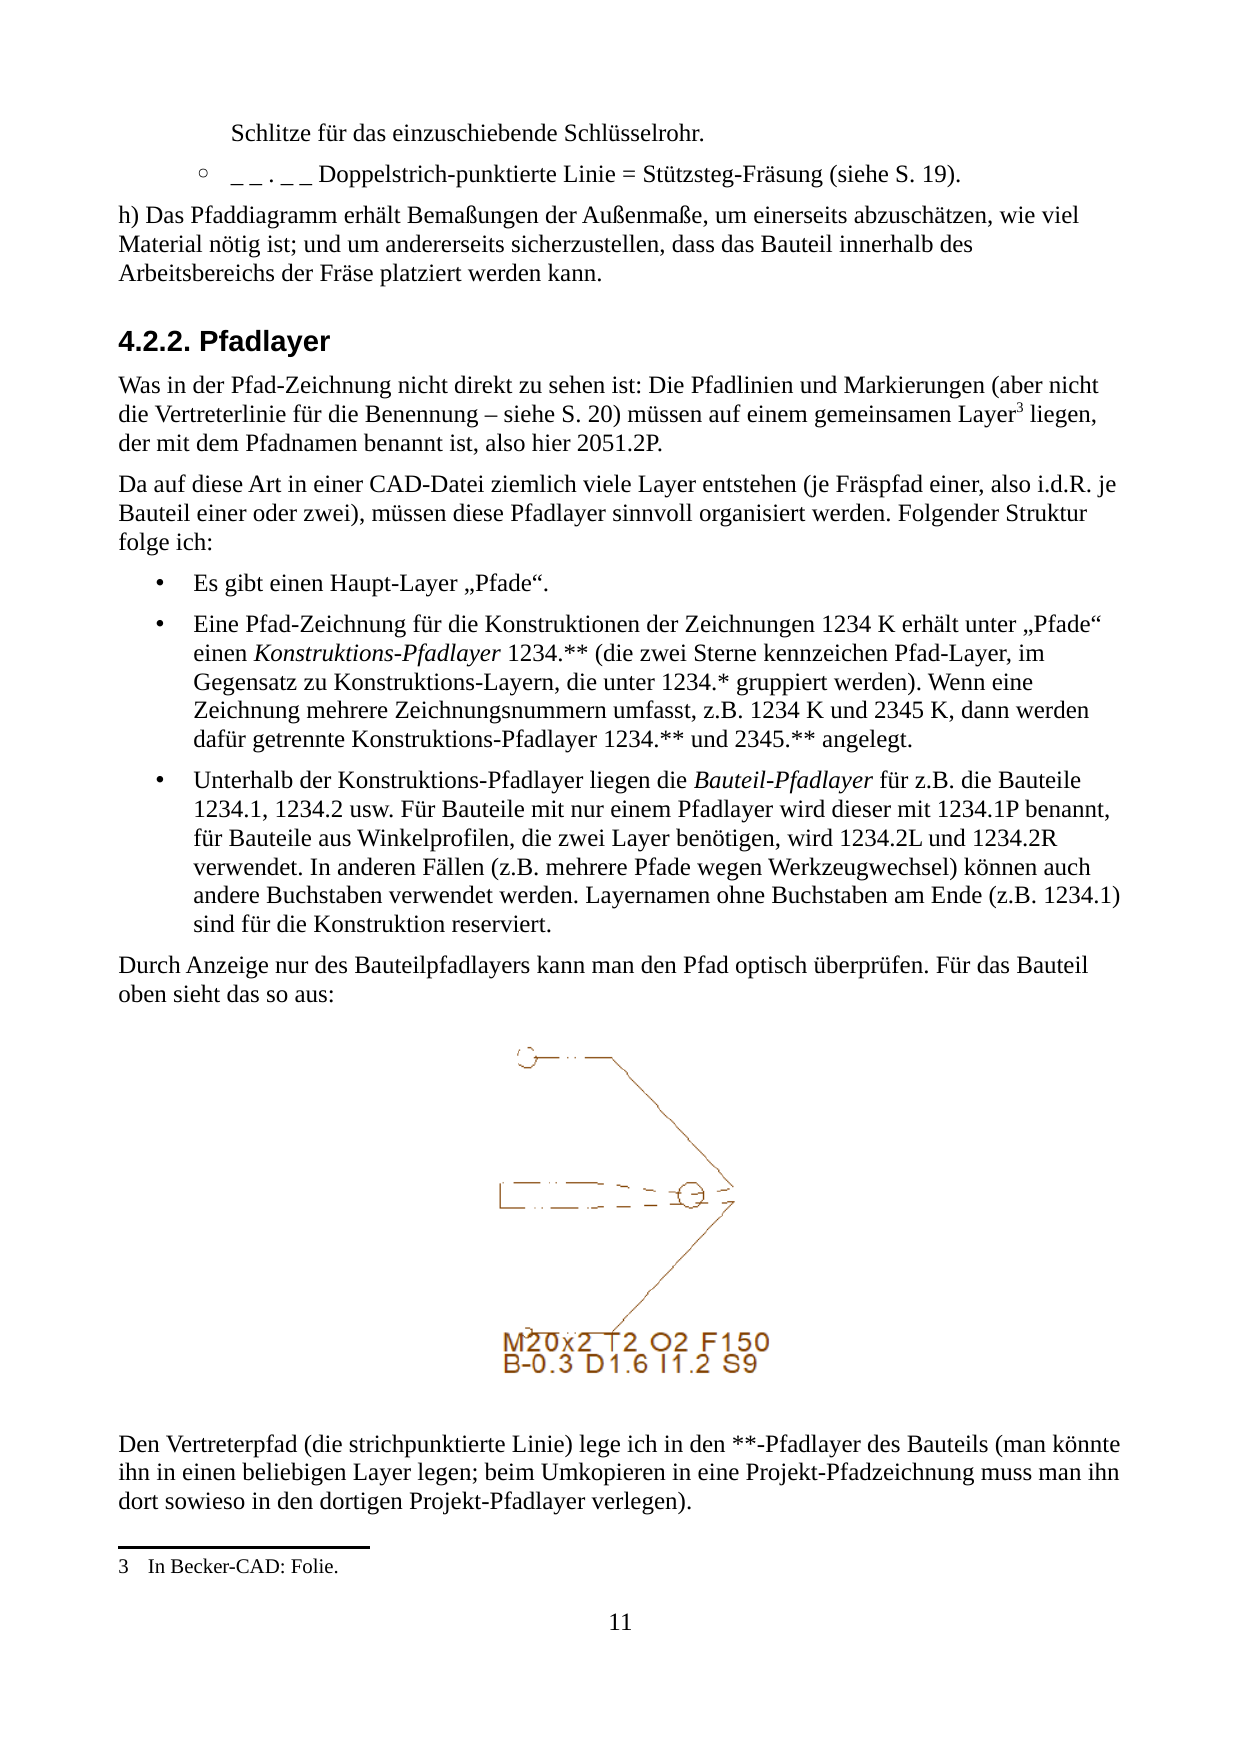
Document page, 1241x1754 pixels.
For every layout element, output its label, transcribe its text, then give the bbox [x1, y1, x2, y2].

list Schlitze für das einzuschiebende Schlüsselrohr. [193, 118, 1122, 147]
text Da auf diese Art in einer CAD-Datei ziemlich viele Layer entstehen (je Fräspfad einer, also i.d.R. je Bauteil einer oder zwei), müssen diese Pfadlayer sinnvoll organisiert werden. Folgender Struktur folge ich: [118, 469, 1122, 555]
list Es gibt einen Haupt-Layer „Pfade“. [156, 568, 1122, 597]
subtitle 4.2.2. Pfadlayer [118, 324, 1122, 358]
list Eine Pfad-Zeichnung für die Konstruktionen der Zeichnungen 1234 K erhält unter „Pfade“ einen Konstruktions-Pfadlayer 1234.** (die zwei Sterne kennzeichen Pfad-Layer, im Gegensatz zu Konstruktions-Layern, die unter 1234.* gruppiert werden). Wenn eine Zeichnung mehrere Zeichnungsnummern umfasst, z.B. 1234 K und 2345 K, dann werden dafür getrennte Konstruktions-Pfadlayer 1234.** und 2345.** angelegt. [156, 609, 1122, 753]
text Was in der Pfad-Zeichnung nicht direkt zu sehen ist: Die Pfadlinien und Markierungen (aber nicht die Vertreterlinie für die Benennung – siehe S. 19) müssen auf einem gemeinsamen Layer liegen, der mit dem Pfadnamen benannt ist, also hier 2051.2P. [118, 370, 1122, 457]
text Durch Anzeige nur des Bauteilpfadlayers kann man den Pfad optisch überprüfen. Für das Bauteil oben sieht das so aus: [118, 950, 1122, 1008]
text h) Das Pfaddiagramm erhält Bemaßungen der Außenmaße, um einerseits abzuschätzen, wie viel Material nötig ist; und um andererseits sicherzustellen, dass das Bauteil innerhalb des Arbeitsbereichs der Fräse platziert werden kann. [118, 201, 1122, 287]
list _ _ . _ _ Doppelstrich-punktierte Linie = Stützsteg-Fräsung (siehe S. 18). [193, 159, 1122, 188]
text Den Vertreterpfad (die strichpunktierte Linie) lege ich in den **-Pfadlayer des Bauteils (man könnte ihn in einen beliebigen Layer legen; beim Umkopieren in eine Projekt-Pfadzeichnung muss man ihn dort sowieso in den dortigen Projekt-Pfadlayer verlegen). [118, 1429, 1122, 1515]
picture [440, 1020, 801, 1388]
text In Becker-CAD: Folie. [118, 1553, 1122, 1578]
list Unterhalb der Konstruktions-Pfadlayer liegen die Bauteil-Pfadlayer für z.B. die Bauteile 1234.1, 1234.2 usw. Für Bauteile mit nur einem Pfadlayer wird dieser mit 1234.1P benannt, für Bauteile aus Winkelprofilen, die zwei Layer benötigen, wird 1234.2L und 1234.2R verwendet. In anderen Fällen (z.B. mehrere Pfade wegen Werkzeugwechsel) können auch andere Buchstaben verwendet werden. Layernamen ohne Buchstaben am Ende (z.B. 1234.1) sind für die Konstruktion reserviert. [156, 765, 1122, 938]
